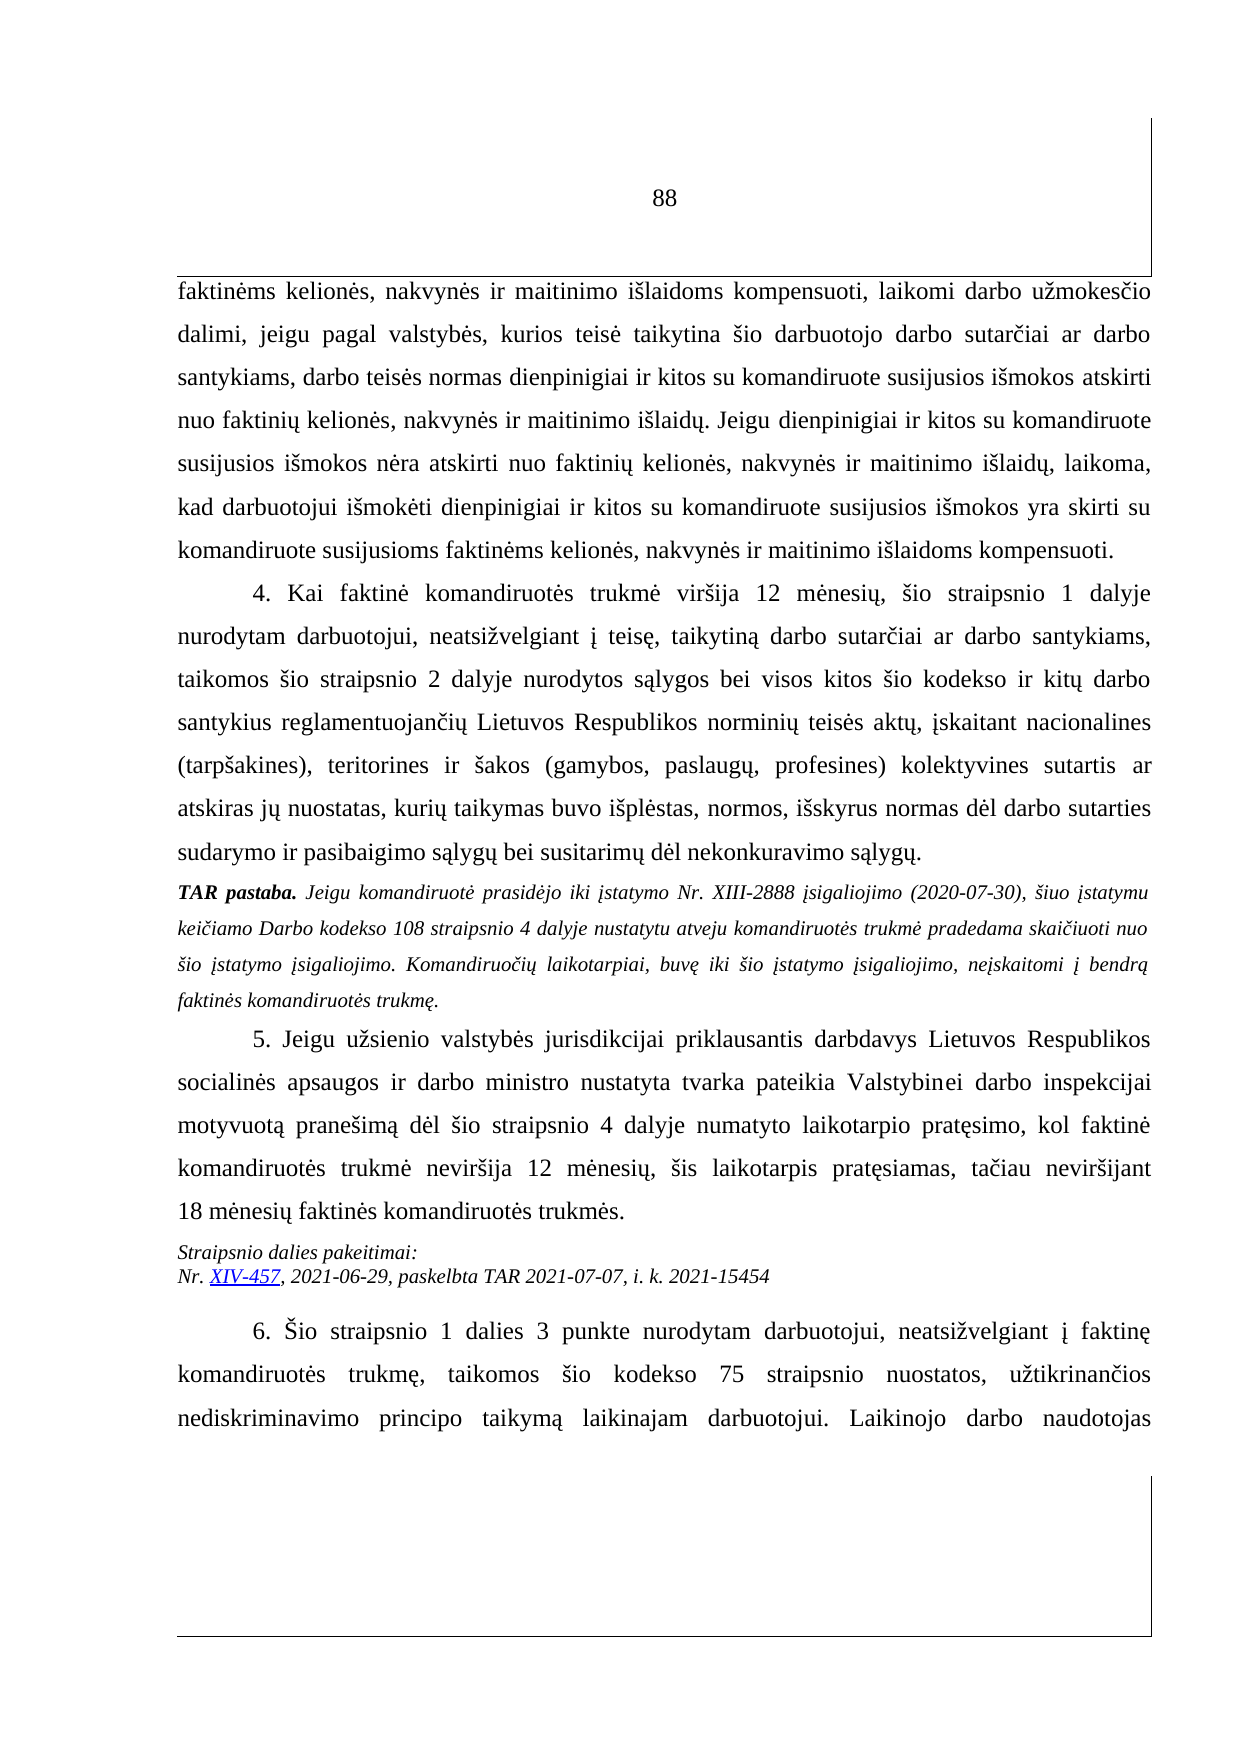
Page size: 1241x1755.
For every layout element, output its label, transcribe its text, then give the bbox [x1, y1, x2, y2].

text 6. Šio straipsnio 1 dalies 3 punkte nurodytam darbuotojui, neatsižvelgiant į faktinę komandiruotės trukmę, taikomos šio kodekso 75 straipsnio nuostatos, užtikrinančios nediskriminavimo principo taikymą laikinajam darbuotojui. Laikinojo darbo naudotojas [177, 1316, 1152, 1431]
text Nr. XIV-457, 2021-06-29, paskelbta TAR 2021-07-07, i. k. 2021-15454 [177, 1264, 1152, 1288]
text 4. Kai faktinė komandiruotės trukmė viršija 12 mėnesių, šio straipsnio 1 dalyje nurodytam darbuotojui, neatsižvelgiant į teisę, taikytiną darbo sutarčiai ar darbo santykiams, taikomos šio straipsnio 2 dalyje nurodytos sąlygos bei visos kitos šio kodekso ir kitų darbo santykius reglamentuojančių Lietuvos Respublikos norminių teisės aktų, įskaitant nacionalines (tarpšakines), teritorines ir šakos (gamybos, paslaugų, profesines) kolektyvines sutartis ar atskiras jų nuostatas, kurių taikymas buvo išplėstas, normos, išskyrus normas dėl darbo sutarties sudarymo ir pasibaigimo sąlygų bei susitarimų dėl nekonkuravimo sąlygų. [177, 578, 1152, 865]
text TAR pastaba. Jeigu komandiruotė prasidėjo iki įstatymo Nr. XIII-2888 įsigaliojimo (2020-07-30), šiuo įstatymu keičiamo Darbo kodekso 108 straipsnio 4 dalyje nustatytu atveju komandiruotės trukmė pradedama skaičiuoti nuo šio įstatymo įsigaliojimo. Komandiruočių laikotarpiai, buvę iki šio įstatymo įsigaliojimo, neįskaitomi į bendrą faktinės komandiruotės trukmę. [177, 880, 1152, 1012]
text Straipsnio dalies pakeitimai: [177, 1239, 1152, 1264]
text 5. Jeigu užsienio valstybės jurisdikcijai priklausantis darbdavys Lietuvos Respublikos socialinės apsaugos ir darbo ministro nustatyta tvarka pateikia Valstybinei darbo inspekcijai motyvuotą pranešimą dėl šio straipsnio 4 dalyje numatyto laikotarpio pratęsimo, kol faktinė komandiruotės trukmė neviršija 12 mėnesių, šis laikotarpis pratęsiamas, tačiau neviršijant 18 mėnesių faktinės komandiruotės trukmės. [177, 1024, 1152, 1225]
text faktinėms kelionės, nakvynės ir maitinimo išlaidoms kompensuoti, laikomi darbo užmokesčio dalimi, jeigu pagal valstybės, kurios teisė taikytina šio darbuotojo darbo sutarčiai ar darbo santykiams, darbo teisės normas dienpinigiai ir kitos su komandiruote susijusios išmokos atskirti nuo faktinių kelionės, nakvynės ir maitinimo išlaidų. Jeigu dienpinigiai ir kitos su komandiruote susijusios išmokos nėra atskirti nuo faktinių kelionės, nakvynės ir maitinimo išlaidų, laikoma, kad darbuotojui išmokėti dienpinigiai ir kitos su komandiruote susijusios išmokos yra skirti su komandiruote susijusioms faktinėms kelionės, nakvynės ir maitinimo išlaidoms kompensuoti. [177, 276, 1152, 563]
